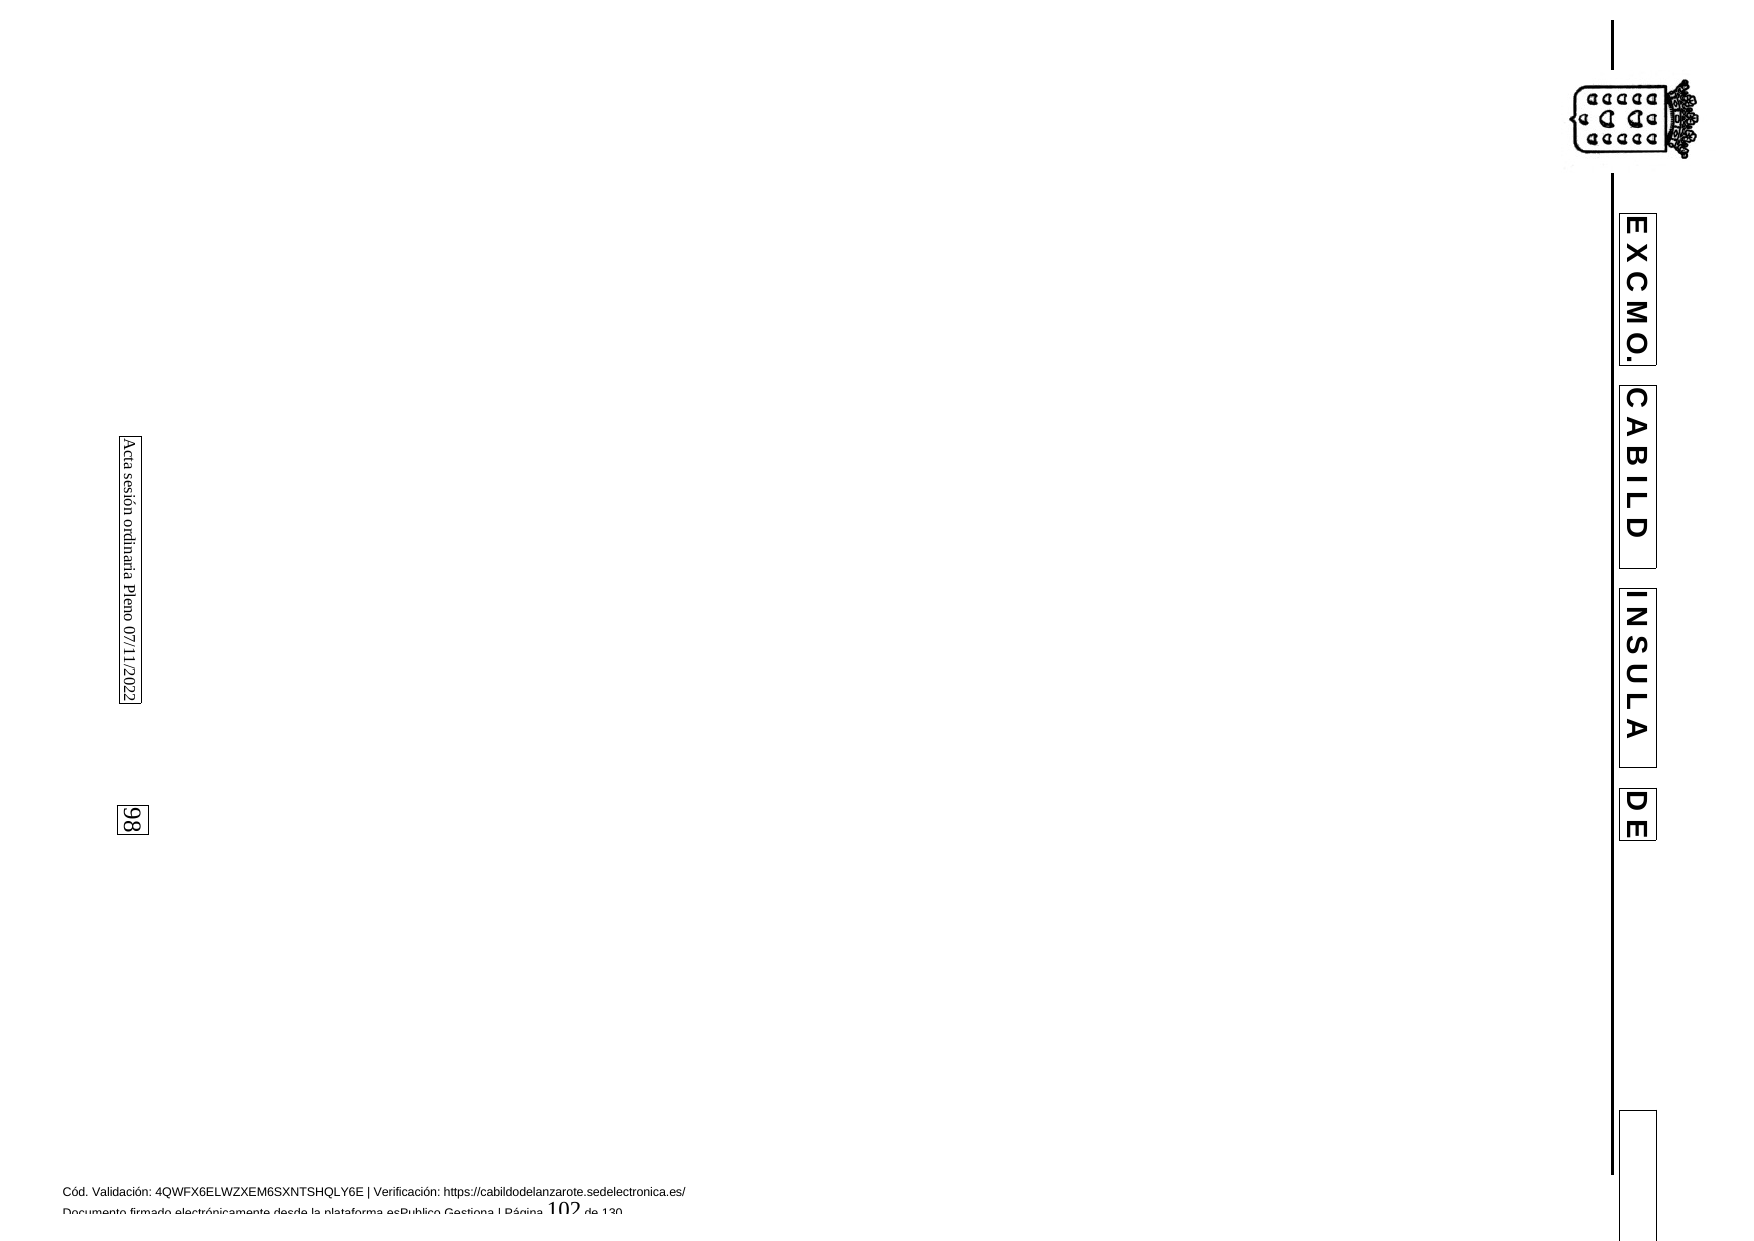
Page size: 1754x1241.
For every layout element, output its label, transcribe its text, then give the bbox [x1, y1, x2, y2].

text E X C M O. [1621, 216, 1654, 365]
text C A B I L D O [1620, 387, 1654, 568]
text Acta sesión ordinaria Pleno 07/11/2022 [121, 438, 140, 703]
picture [1561, 70, 1716, 173]
text 98 [119, 807, 147, 834]
text I N S U L A R [1620, 590, 1654, 767]
text D E [1621, 790, 1654, 840]
